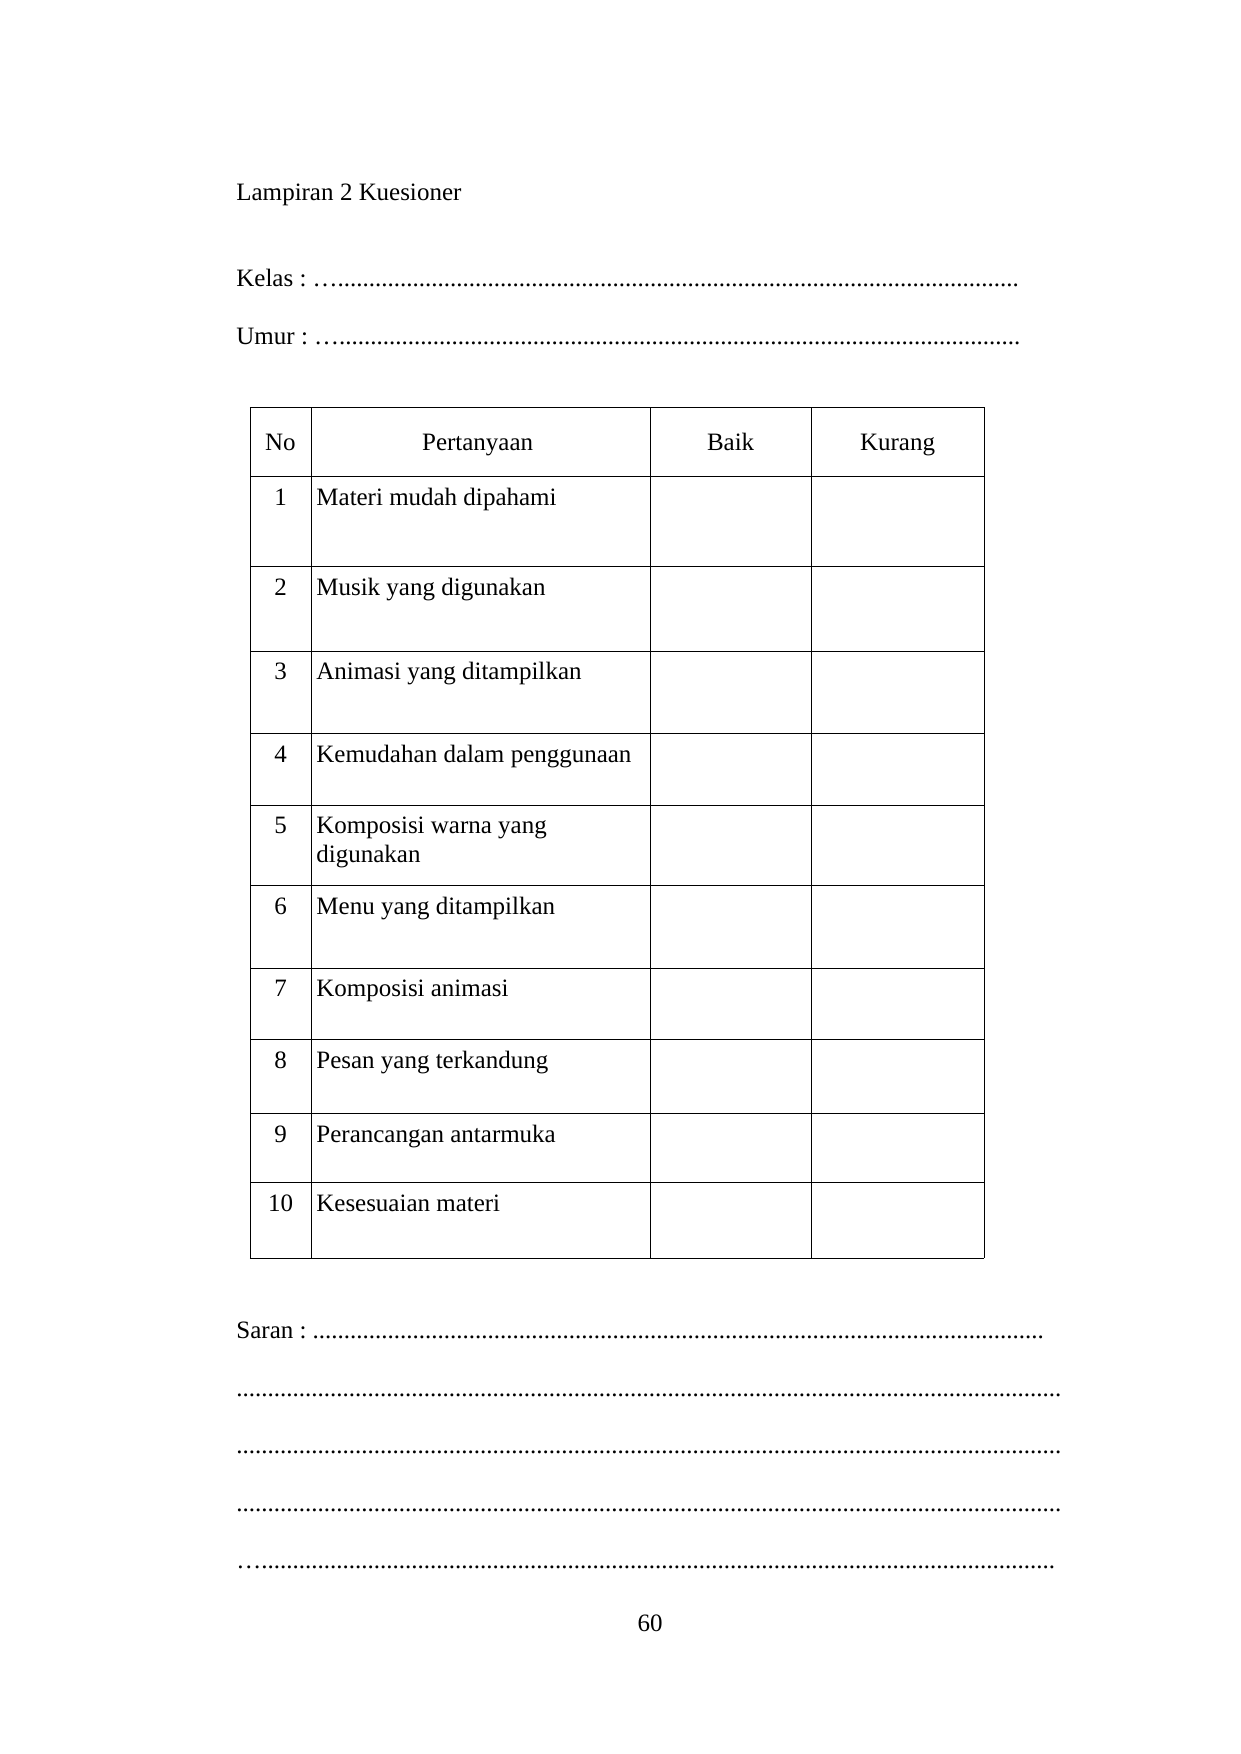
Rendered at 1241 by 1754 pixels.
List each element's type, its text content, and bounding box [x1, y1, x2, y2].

table_cell [812, 886, 984, 968]
table_cell Pesan yang terkandung [312, 1040, 650, 1113]
table_cell Materi mudah dipahami [312, 477, 650, 566]
table_header Kelas : …............................................................................................................. Umur : …............................................................................................................. [236, 264, 1063, 350]
table_cell 8 [251, 1040, 311, 1113]
table_cell 5 [251, 806, 311, 885]
table_cell [651, 1183, 811, 1258]
table_cell [651, 1040, 811, 1113]
table_cell 1 [251, 477, 311, 566]
table_cell [812, 734, 984, 805]
table_cell Kemudahan dalam penggunaan [312, 734, 650, 805]
table_cell [812, 652, 984, 733]
table_cell [812, 477, 984, 566]
table_header No [251, 408, 311, 476]
table_cell Perancangan antarmuka [312, 1114, 650, 1182]
table_cell Musik yang digunakan [312, 567, 650, 651]
table_cell [812, 1183, 984, 1258]
table_cell 2 [251, 567, 311, 651]
table_cell [812, 969, 984, 1039]
table_cell 7 [251, 969, 311, 1039]
table_cell [651, 806, 811, 885]
table_cell 10 [251, 1183, 311, 1258]
table_cell [812, 1114, 984, 1182]
table_cell Menu yang ditampilkan [312, 886, 650, 968]
table_header Baik [651, 408, 811, 476]
table_cell [651, 652, 811, 733]
table_cell [651, 734, 811, 805]
table_cell [651, 477, 811, 566]
table_cell Komposisi warna yang digunakan [312, 806, 650, 885]
table_cell [812, 1040, 984, 1113]
table_header Kurang [812, 408, 984, 476]
table_cell 3 [251, 652, 311, 733]
table_cell [651, 969, 811, 1039]
table_cell [651, 567, 811, 651]
table_header Saran : ..................................................................................................................... ............................................................................................................................................................................................................................................................................................................................................................................................................…............................................................................................................................... [236, 1316, 1063, 1574]
table_cell Animasi yang ditampilkan [312, 652, 650, 733]
table_cell [812, 567, 984, 651]
table_cell Komposisi animasi [312, 969, 650, 1039]
table_cell [651, 886, 811, 968]
table_header Pertanyaan [312, 408, 650, 476]
table_cell Kesesuaian materi [312, 1183, 650, 1258]
table_cell 4 [251, 734, 311, 805]
table_cell [812, 806, 984, 885]
table_cell [651, 1114, 811, 1182]
text Lampiran 2 Kuesioner [236, 177, 1063, 206]
table_cell 6 [251, 886, 311, 968]
table_cell 9 [251, 1114, 311, 1182]
